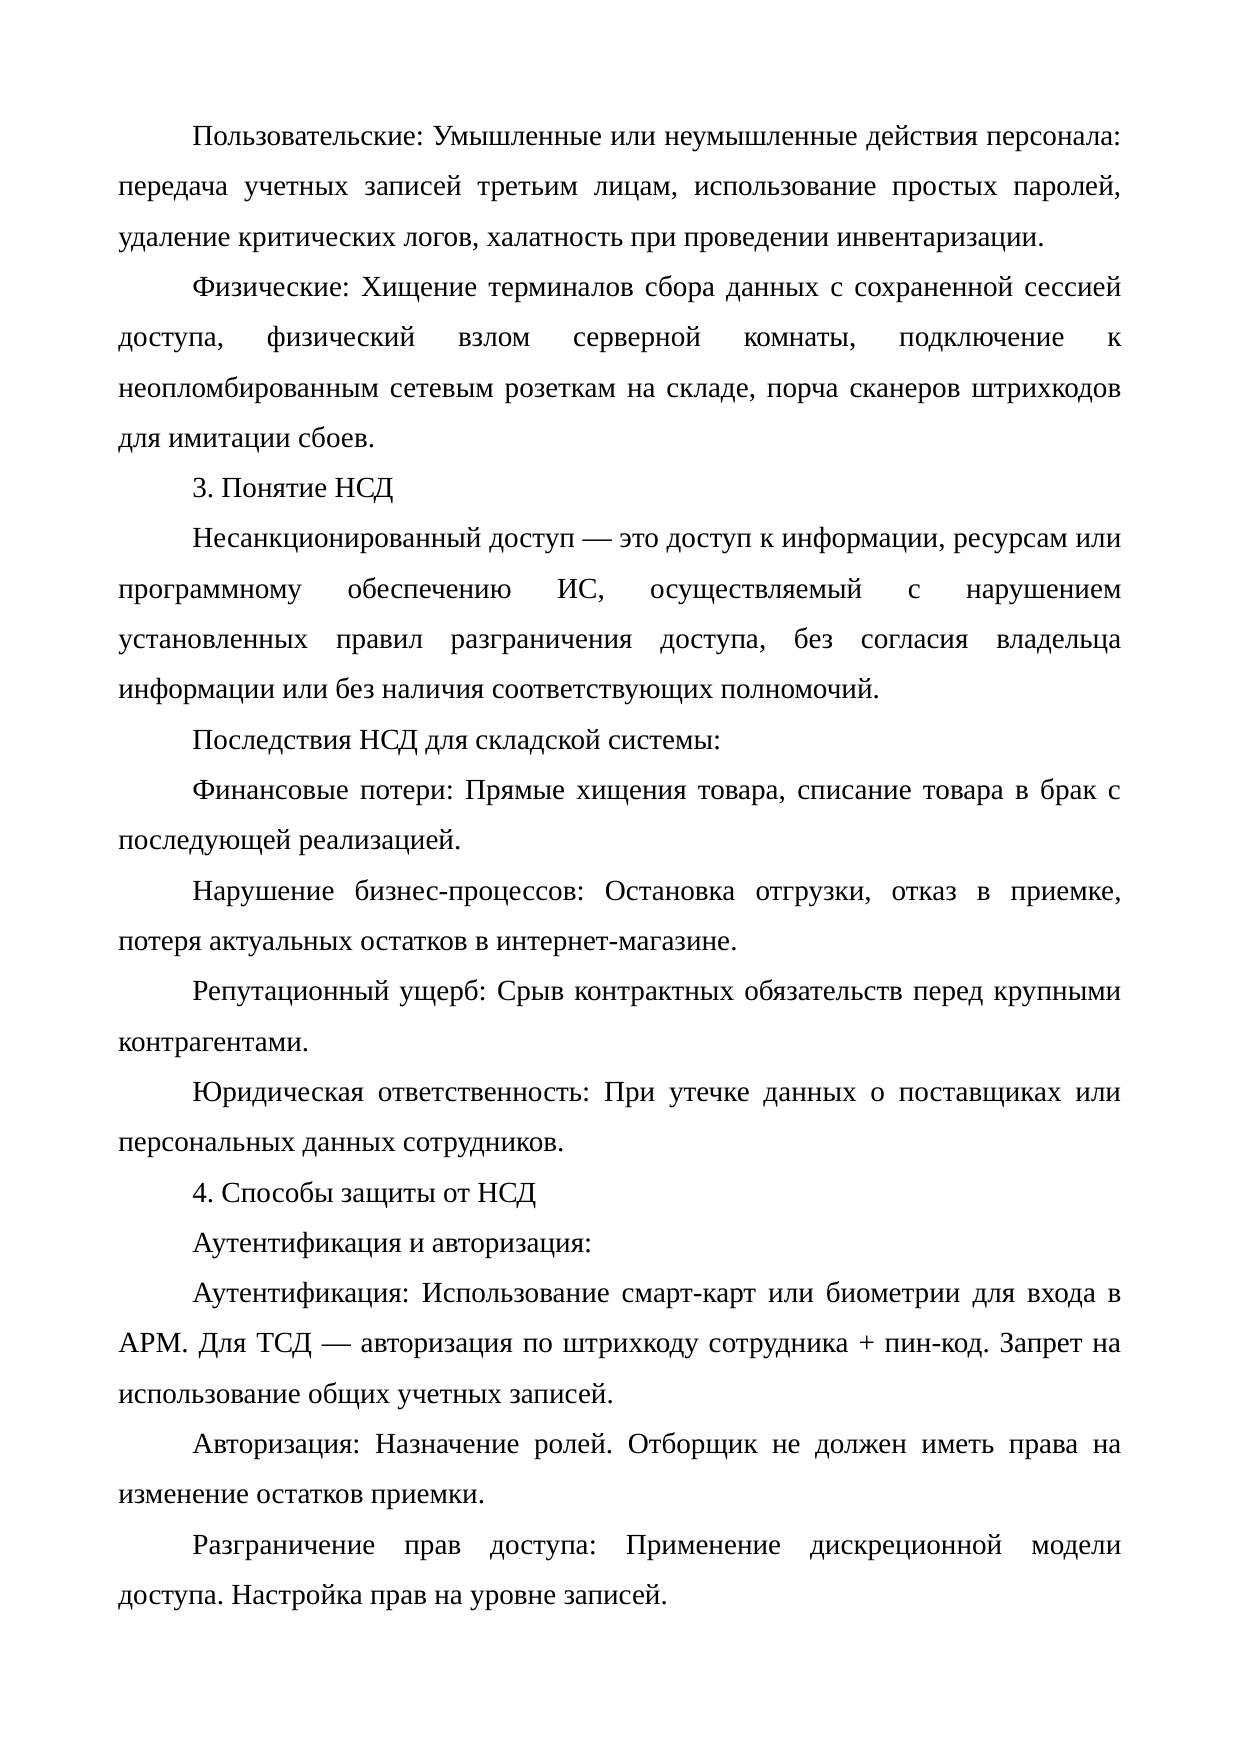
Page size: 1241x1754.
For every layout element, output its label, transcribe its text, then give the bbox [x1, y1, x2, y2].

text Нарушение бизнес-процессов: Остановка отгрузки, отказ в приемке, потеря актуальных остатков в интернет-магазине. [118, 873, 1122, 957]
list Авторизация: Назначение ролей. Отборщик не должен иметь права на изменение остатков приемки. [118, 1426, 1122, 1510]
text Разграничение прав доступа: Применение дискреционной модели доступа. Настройка прав на уровне записей. [118, 1527, 1122, 1611]
text Аутентификация и авторизация: [118, 1225, 1122, 1258]
text Финансовые потери: Прямые хищения товара, списание товара в брак с последующей реализацией. [118, 772, 1122, 856]
list Аутентификация: Использование смарт-карт или биометрии для входа в АРМ. Для ТСД — авторизация по штрихкоду сотрудника + пин-код. Запрет на использование общих учетных записей. [118, 1275, 1122, 1409]
text Физические: Хищение терминалов сбора данных с сохраненной сессией доступа, физический взлом серверной комнаты, подключение к неопломбированным сетевым розеткам на складе, порча сканеров штрихкодов для имитации сбоев. [118, 269, 1122, 453]
text Несанкционированный доступ — это доступ к информации, ресурсам или программному обеспечению ИС, осуществляемый с нарушением установленных правил разграничения доступа, без согласия владельца информации или без наличия соответствующих полномочий. [118, 521, 1122, 705]
text Репутационный ущерб: Срыв контрактных обязательств перед крупными контрагентами. [118, 973, 1122, 1057]
text Последствия НСД для складской системы: [118, 722, 1122, 755]
text Юридическая ответственность: При утечке данных о поставщиках или персональных данных сотрудников. [118, 1074, 1122, 1158]
subtitle 3. Понятие НСД [118, 470, 1122, 504]
text Пользовательские: Умышленные или неумышленные действия персонала: передача учетных записей третьим лицам, использование простых паролей, удаление критических логов, халатность при проведении инвентаризации. [118, 118, 1122, 252]
subtitle 4. Способы защиты от НСД [118, 1175, 1122, 1208]
